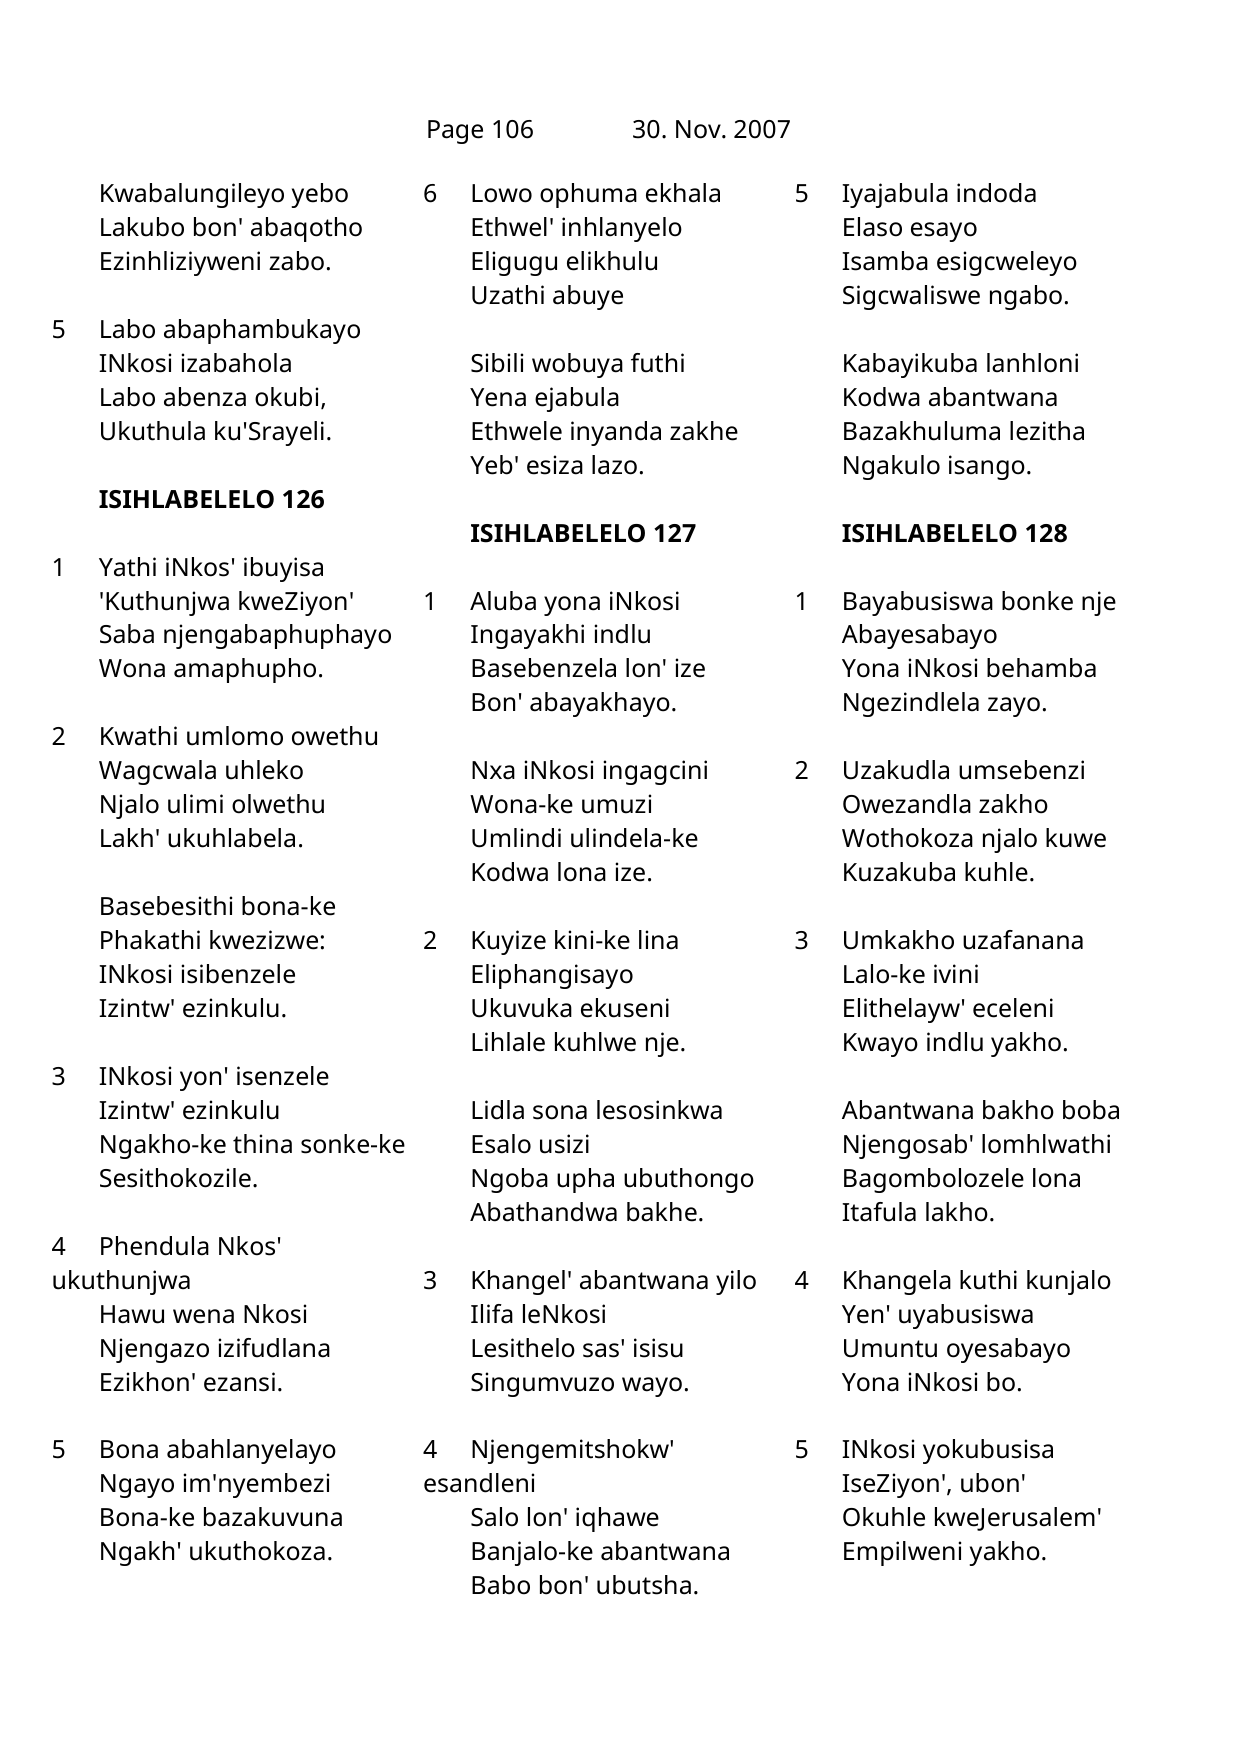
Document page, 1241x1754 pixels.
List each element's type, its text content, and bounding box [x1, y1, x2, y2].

text Ilifa leNkosi [423, 1297, 794, 1331]
text Labo abenza okubi, [51, 380, 423, 414]
text Kodwa abantwana [794, 380, 1166, 414]
text IseZiyon', ubon' [794, 1466, 1166, 1500]
text Ngakh' ukuthokoza. [51, 1534, 423, 1568]
text Kwabalungileyo yebo [51, 176, 423, 210]
text Eligugu elikhulu [423, 244, 794, 278]
text Eliphangisayo [423, 957, 794, 991]
text Ngakho-ke thina sonke-ke [51, 1127, 423, 1161]
text Lakubo bon' abaqotho [51, 210, 423, 244]
text Basebesithi bona-ke [51, 889, 423, 923]
text 4 Phendula Nkos' ukuthunjwa [51, 1229, 423, 1297]
text Sesithokozile. [51, 1161, 423, 1195]
text Kabayikuba lanhloni [794, 346, 1166, 380]
text Bon' abayakhayo. [423, 685, 794, 719]
text Ezinhliziyweni zabo. [51, 244, 423, 278]
text Wothokoza njalo kuwe [794, 821, 1166, 855]
text 3 Khangel' abantwana yilo [423, 1263, 794, 1297]
text 5 Bona abahlanyelayo [51, 1432, 423, 1466]
text Lihlale kuhlwe nje. [423, 1025, 794, 1059]
text Ethwele inyanda zakhe [423, 414, 794, 448]
text Elaso esayo [794, 210, 1166, 244]
text Ngoba upha ubuthongo [423, 1161, 794, 1195]
text Basebenzela lon' ize [423, 651, 794, 685]
text Owezandla zakho [794, 787, 1166, 821]
text Nxa iNkosi ingagcini [423, 753, 794, 787]
text 5 Labo abaphambukayo [51, 312, 423, 346]
text Yona iNkosi bo. [794, 1364, 1166, 1398]
text Ngakulo isango. [794, 448, 1166, 482]
text Yena ejabula [423, 380, 794, 414]
text Ngezindlela zayo. [794, 685, 1166, 719]
text INkosi isibenzele [51, 957, 423, 991]
text Babo bon' ubutsha. [423, 1568, 794, 1602]
text Wagcwala uhleko [51, 753, 423, 787]
text 6 Lowo ophuma ekhala [423, 176, 794, 210]
text Hawu wena Nkosi [51, 1297, 423, 1331]
text Sigcwaliswe ngabo. [794, 278, 1166, 312]
text ISIHLABELELO 128 [794, 516, 1166, 549]
text Lakh' ukuhlabela. [51, 821, 423, 855]
text Njengazo izifudlana [51, 1331, 423, 1364]
text Njalo ulimi olwethu [51, 787, 423, 821]
text INkosi izabahola [51, 346, 423, 380]
text 3 Umkakho uzafanana [794, 923, 1166, 957]
text Isamba esigcweleyo [794, 244, 1166, 278]
text Kodwa lona ize. [423, 855, 794, 889]
text 3 INkosi yon' isenzele [51, 1059, 423, 1093]
text Wona-ke umuzi [423, 787, 794, 821]
text Izintw' ezinkulu. [51, 991, 423, 1025]
text Kuzakuba kuhle. [794, 855, 1166, 889]
text Lesithelo sas' isisu [423, 1331, 794, 1364]
text ISIHLABELELO 127 [423, 516, 794, 549]
text Abayesabayo [794, 617, 1166, 651]
text Sibili wobuya futhi [423, 346, 794, 380]
text Wona amaphupho. [51, 651, 423, 685]
text Okuhle kweJerusalem' [794, 1500, 1166, 1534]
text 4 Njengemitshokw' esandleni [423, 1432, 794, 1500]
text Abantwana bakho boba [794, 1093, 1166, 1127]
text 2 Uzakudla umsebenzi [794, 753, 1166, 787]
text 2 Kwathi umlomo owethu [51, 719, 423, 753]
text 1 Yathi iNkos' ibuyisa [51, 549, 423, 583]
text Bona-ke bazakuvuna [51, 1500, 423, 1534]
text Yona iNkosi behamba [794, 651, 1166, 685]
text Lidla sona lesosinkwa [423, 1093, 794, 1127]
text Esalo usizi [423, 1127, 794, 1161]
text 5 Iyajabula indoda [794, 176, 1166, 210]
text Singumvuzo wayo. [423, 1364, 794, 1398]
text Ezikhon' ezansi. [51, 1364, 423, 1398]
text Yeb' esiza lazo. [423, 448, 794, 482]
text Salo lon' iqhawe [423, 1500, 794, 1534]
text 1 Aluba yona iNkosi [423, 583, 794, 617]
text Ingayakhi indlu [423, 617, 794, 651]
text Ethwel' inhlanyelo [423, 210, 794, 244]
text Abathandwa bakhe. [423, 1195, 794, 1229]
text 5 INkosi yokubusisa [794, 1432, 1166, 1466]
text Umuntu oyesabayo [794, 1331, 1166, 1364]
text Izintw' ezinkulu [51, 1093, 423, 1127]
text 'Kuthunjwa kweZiyon' [51, 583, 423, 617]
text 1 Bayabusiswa bonke nje [794, 583, 1166, 617]
text Elithelayw' eceleni [794, 991, 1166, 1025]
text 4 Khangela kuthi kunjalo [794, 1263, 1166, 1297]
text Banjalo-ke abantwana [423, 1534, 794, 1568]
text Empilweni yakho. [794, 1534, 1166, 1568]
text Njengosab' lomhlwathi [794, 1127, 1166, 1161]
text ISIHLABELELO 126 [51, 482, 423, 516]
text Yen' uyabusiswa [794, 1297, 1166, 1331]
text Uzathi abuye [423, 278, 794, 312]
text Ukuthula ku'Srayeli. [51, 414, 423, 448]
text Kwayo indlu yakho. [794, 1025, 1166, 1059]
text Ngayo im'nyembezi [51, 1466, 423, 1500]
text 2 Kuyize kini-ke lina [423, 923, 794, 957]
text Lalo-ke ivini [794, 957, 1166, 991]
text Bagombolozele lona [794, 1161, 1166, 1195]
text Umlindi ulindela-ke [423, 821, 794, 855]
text Itafula lakho. [794, 1195, 1166, 1229]
text Saba njengabaphuphayo [51, 617, 423, 651]
text Phakathi kwezizwe: [51, 923, 423, 957]
text Bazakhuluma lezitha [794, 414, 1166, 448]
text Ukuvuka ekuseni [423, 991, 794, 1025]
